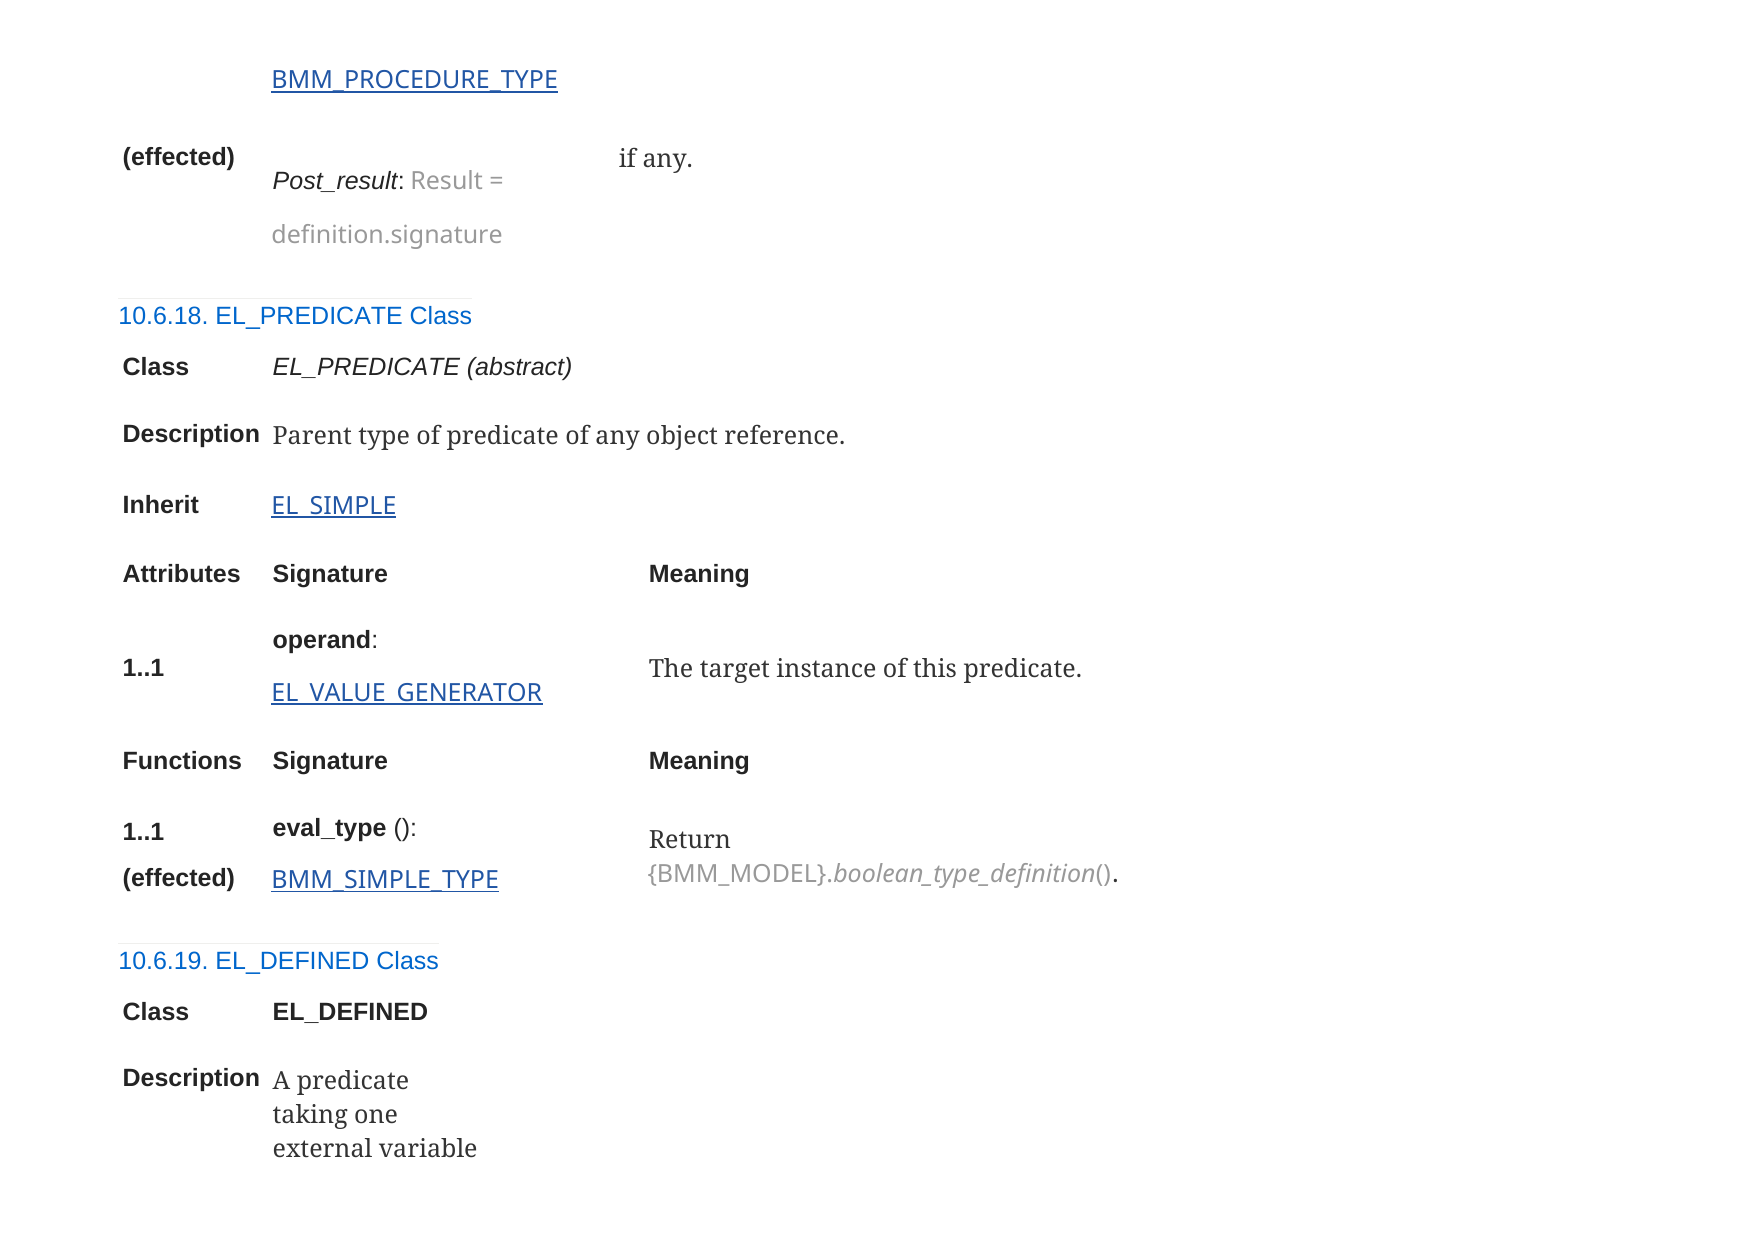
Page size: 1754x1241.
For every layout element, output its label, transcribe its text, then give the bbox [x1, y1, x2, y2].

table_header Class [118, 994, 268, 1060]
table_cell Description [118, 1060, 268, 1168]
table_cell eval_type (): BMM_PROCEDURE_TYPE Post_result: Result = definition.signature [268, 59, 614, 286]
table_cell Signature [268, 556, 644, 622]
subtitle 10.6.19. EL_DEFINED Class [118, 943, 1695, 975]
table_cell 1..1 [118, 623, 268, 743]
table_cell Functions [118, 743, 268, 810]
table_cell EL_SIMPLE [268, 485, 1181, 556]
table_cell The target instance of this predicate. [644, 623, 1181, 743]
subtitle 10.6.18. EL_PREDICATE Class [118, 298, 1695, 330]
table_cell eval_type (): BMM_SIMPLE_TYPE [268, 810, 644, 931]
table_cell Signature [268, 743, 644, 810]
table_cell Attributes [118, 556, 268, 622]
table_cell Return {BMM_MODEL}.boolean_type_definition(). [644, 810, 1181, 931]
table_cell A predicate taking one external variable reference argument, that returns true if the reference is resolvable, i.e. the external value is obtainable. [268, 1060, 481, 1168]
table_cell Inherit [118, 485, 268, 556]
table_cell operand: EL_VALUE_GENERATOR [268, 623, 644, 743]
table_cell Eval type is the signature corresponding to the (remaining) open arguments and return type, if any. [614, 59, 1181, 286]
table_cell Meaning [644, 743, 1181, 810]
table_header Class [118, 349, 268, 415]
table_cell Meaning [644, 556, 1181, 622]
table_cell 1..1 (effected) [118, 810, 268, 931]
table_header EL_PREDICATE (abstract) [268, 349, 1181, 415]
table_cell Parent type of predicate of any object reference. [268, 415, 1181, 484]
table_cell 1..1 (effected) [118, 59, 268, 286]
table_header EL_DEFINED [268, 994, 481, 1060]
table_cell Description [118, 415, 268, 484]
